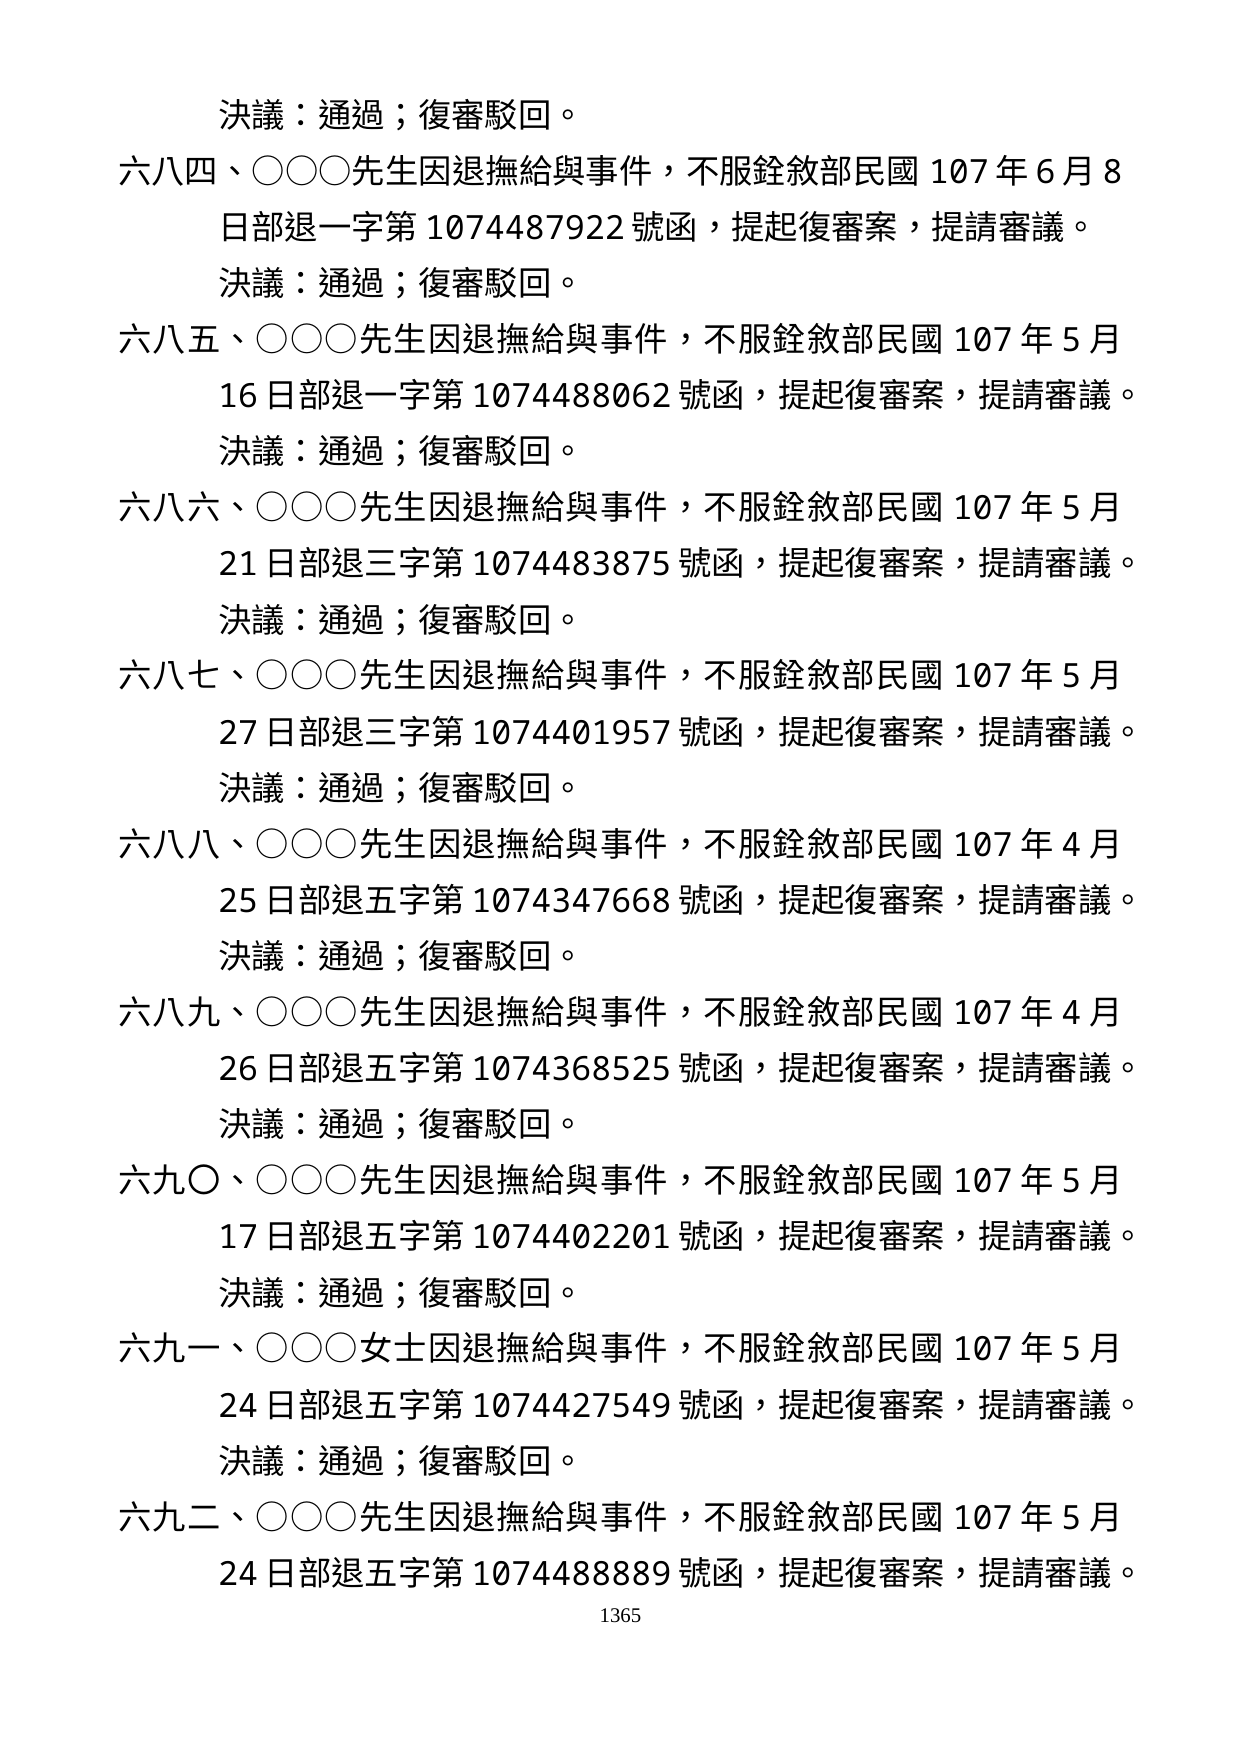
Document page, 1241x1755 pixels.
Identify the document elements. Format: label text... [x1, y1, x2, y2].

text 決議：通過；復審駁回。 [218, 257, 1122, 305]
text 六八七、○○○先生因退撫給與事件，不服銓敘部民國107年5月27日部退三字第1074401957號函，提起復審案，提請審議。 [118, 649, 1122, 754]
text 六八九、○○○先生因退撫給與事件，不服銓敘部民國107年4月26日部退五字第1074368525號函，提起復審案，提請審議。 [118, 986, 1122, 1090]
text 六八五、○○○先生因退撫給與事件，不服銓敘部民國107年5月16日部退一字第1074488062號函，提起復審案，提請審議。 [118, 313, 1122, 417]
text 決議：通過；復審駁回。 [218, 1098, 1122, 1146]
text 六九一、○○○女士因退撫給與事件，不服銓敘部民國107年5月24日部退五字第1074427549號函，提起復審案，提請審議。 [118, 1322, 1122, 1427]
text 決議：通過；復審駁回。 [218, 425, 1122, 473]
text 決議：通過；復審駁回。 [218, 89, 1122, 137]
text 決議：通過；復審駁回。 [218, 593, 1122, 642]
text 六八四、○○○先生因退撫給與事件，不服銓敘部民國107年6月8日部退一字第1074487922號函，提起復審案，提請審議。 [118, 144, 1122, 249]
text 六八六、○○○先生因退撫給與事件，不服銓敘部民國107年5月21日部退三字第1074483875號函，提起復審案，提請審議。 [118, 481, 1122, 586]
text 六八八、○○○先生因退撫給與事件，不服銓敘部民國107年4月25日部退五字第1074347668號函，提起復審案，提請審議。 [118, 817, 1122, 922]
text 六九二、○○○先生因退撫給與事件，不服銓敘部民國107年5月24日部退五字第1074488889號函，提起復審案，提請審議。 [118, 1490, 1122, 1595]
text 六九〇、○○○先生因退撫給與事件，不服銓敘部民國107年5月17日部退五字第1074402201號函，提起復審案，提請審議。 [118, 1154, 1122, 1258]
text 決議：通過；復審駁回。 [218, 930, 1122, 978]
text 決議：通過；復審駁回。 [218, 762, 1122, 810]
text 決議：通過；復審駁回。 [218, 1434, 1122, 1483]
text 決議：通過；復審駁回。 [218, 1266, 1122, 1314]
